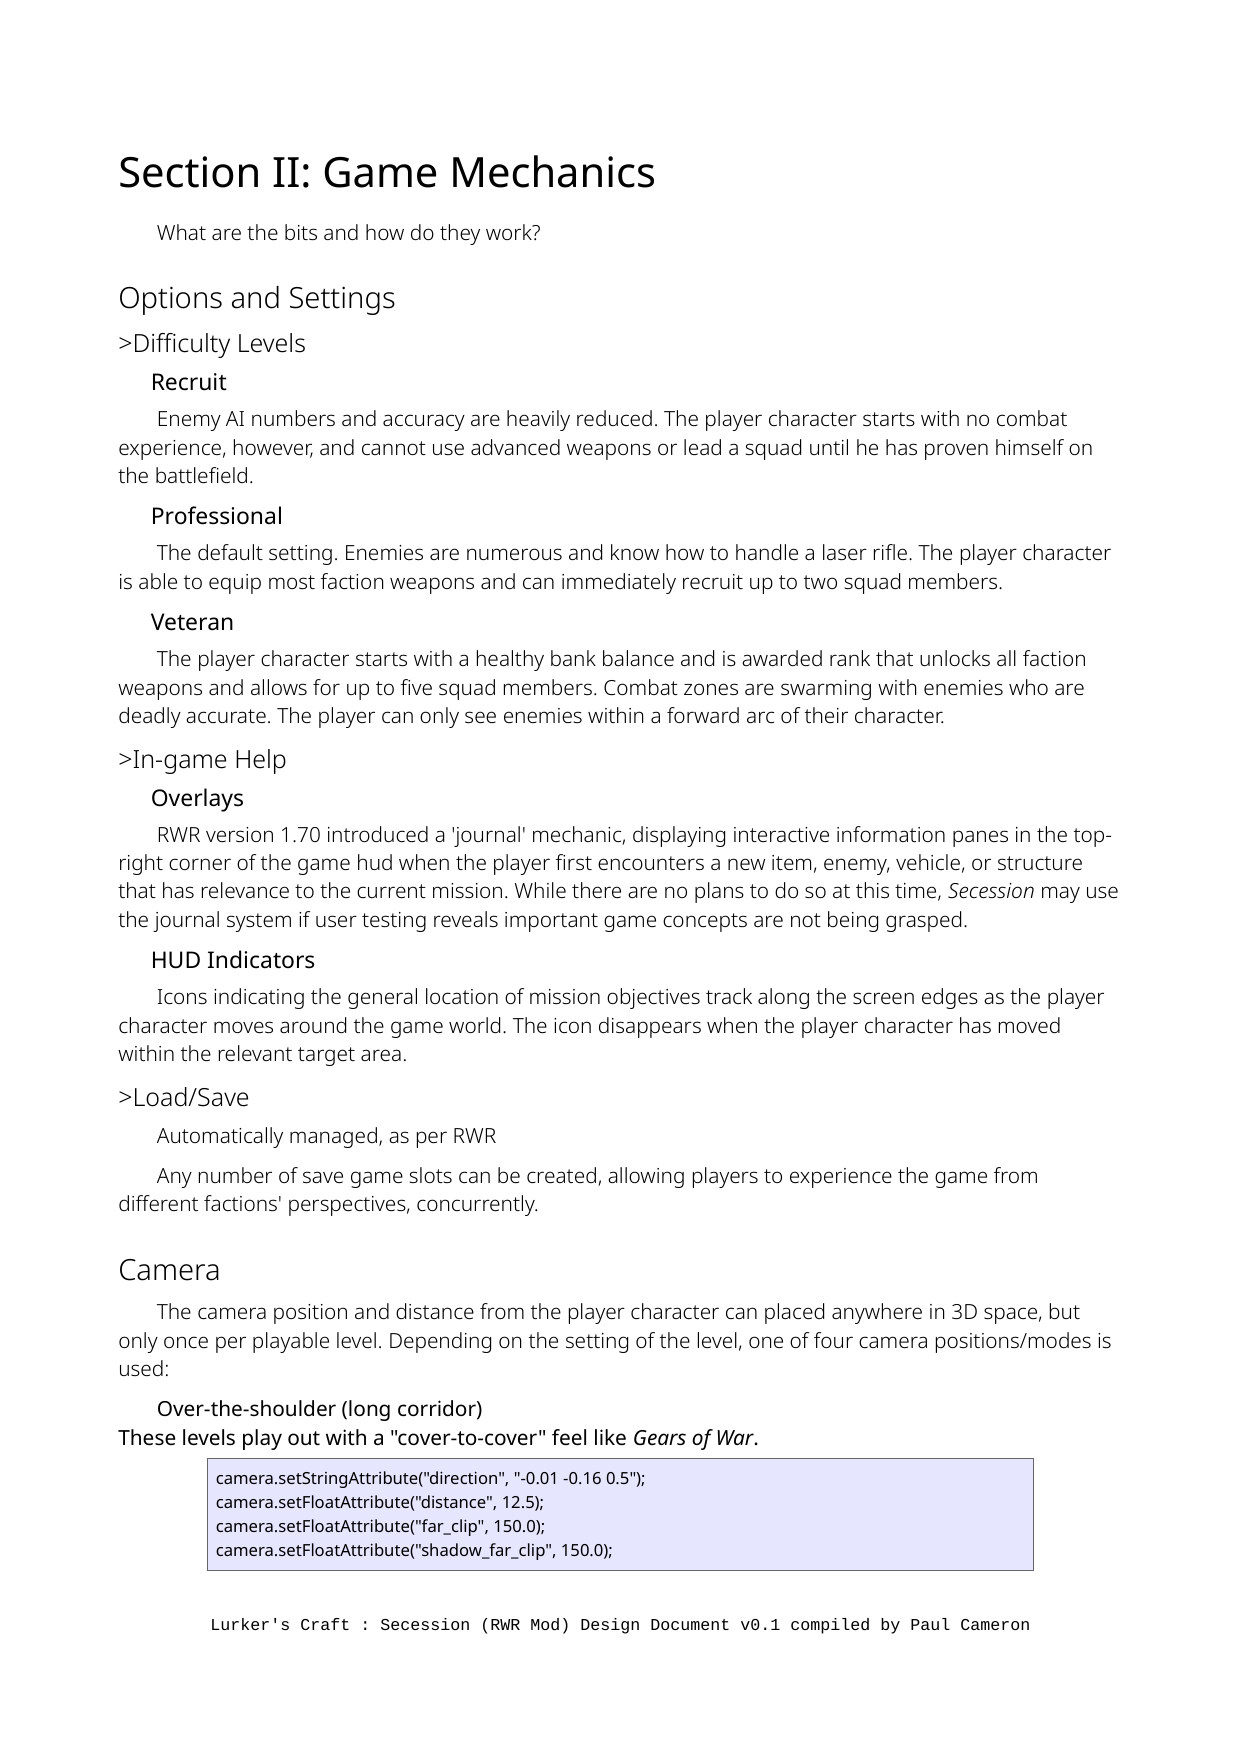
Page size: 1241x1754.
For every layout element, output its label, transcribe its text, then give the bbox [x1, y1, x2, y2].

text Automatically managed, as per RWR [118, 1121, 1122, 1149]
subtitle >Load/Save [118, 1080, 1122, 1114]
subtitle >Difficulty Levels [118, 326, 1122, 360]
text RWR version 1.70 introduced a 'journal' mechanic, displaying interactive information panes in the top-right corner of the game hud when the player first encounters a new item, enemy, vehicle, or structure that has relevance to the current mission. While there are no plans to do so at this time, Secession may use the journal system if user testing reveals important game concepts are not being grasped. [118, 820, 1122, 933]
text camera.setStringAttribute("direction", "-0.01 -0.16 0.5"); [208, 1459, 1033, 1482]
subtitle Recruit [142, 366, 1122, 397]
text The default setting. Enemies are numerous and know how to handle a laser rifle. The player character is able to equip most faction weapons and can immediately recruit up to two squad members. [118, 538, 1122, 595]
subtitle Camera [118, 1249, 1122, 1288]
subtitle Veteran [142, 606, 1122, 637]
text Any number of save game slots can be created, allowing players to experience the game from different factions' perspectives, concurrently. [118, 1161, 1122, 1218]
text camera.setFloatAttribute("shadow_far_clip", 150.0); [208, 1530, 1033, 1570]
text Icons indicating the general location of mission objectives track along the screen edges as the player character moves around the game world. The icon disappears when the player character has moved within the relevant target area. [118, 982, 1122, 1068]
text Enemy AI numbers and accuracy are heavily reduced. The player character starts with no combat experience, however, and cannot use advanced weapons or lead a squad until he has proven himself on the battlefield. [118, 404, 1122, 489]
text Over-the-shoulder (long corridor) These levels play out with a "cover-to-cover" feel like Gears of War. [118, 1394, 1122, 1451]
text The camera position and distance from the player character can placed anywhere in 3D space, but only once per playable level. Depending on the setting of the level, one of four camera positions/modes is used: [118, 1297, 1122, 1383]
text What are the bits and how do they work? [118, 218, 1122, 247]
text camera.setFloatAttribute("distance", 12.5); [208, 1482, 1033, 1506]
subtitle Professional [142, 500, 1122, 531]
subtitle Options and Settings [118, 277, 1122, 317]
text camera.setFloatAttribute("far_clip", 150.0); [208, 1506, 1033, 1530]
subtitle Overlays [142, 781, 1122, 813]
subtitle Section II: Game Mechanics [118, 143, 1122, 200]
subtitle >In-game Help [118, 742, 1122, 776]
text The player character starts with a healthy bank balance and is awarded rank that unlocks all faction weapons and allows for up to five squad members. Combat zones are swarming with enemies who are deadly accurate. The player can only see enemies within a forward arc of their character. [118, 644, 1122, 730]
subtitle HUD Indicators [142, 944, 1122, 975]
